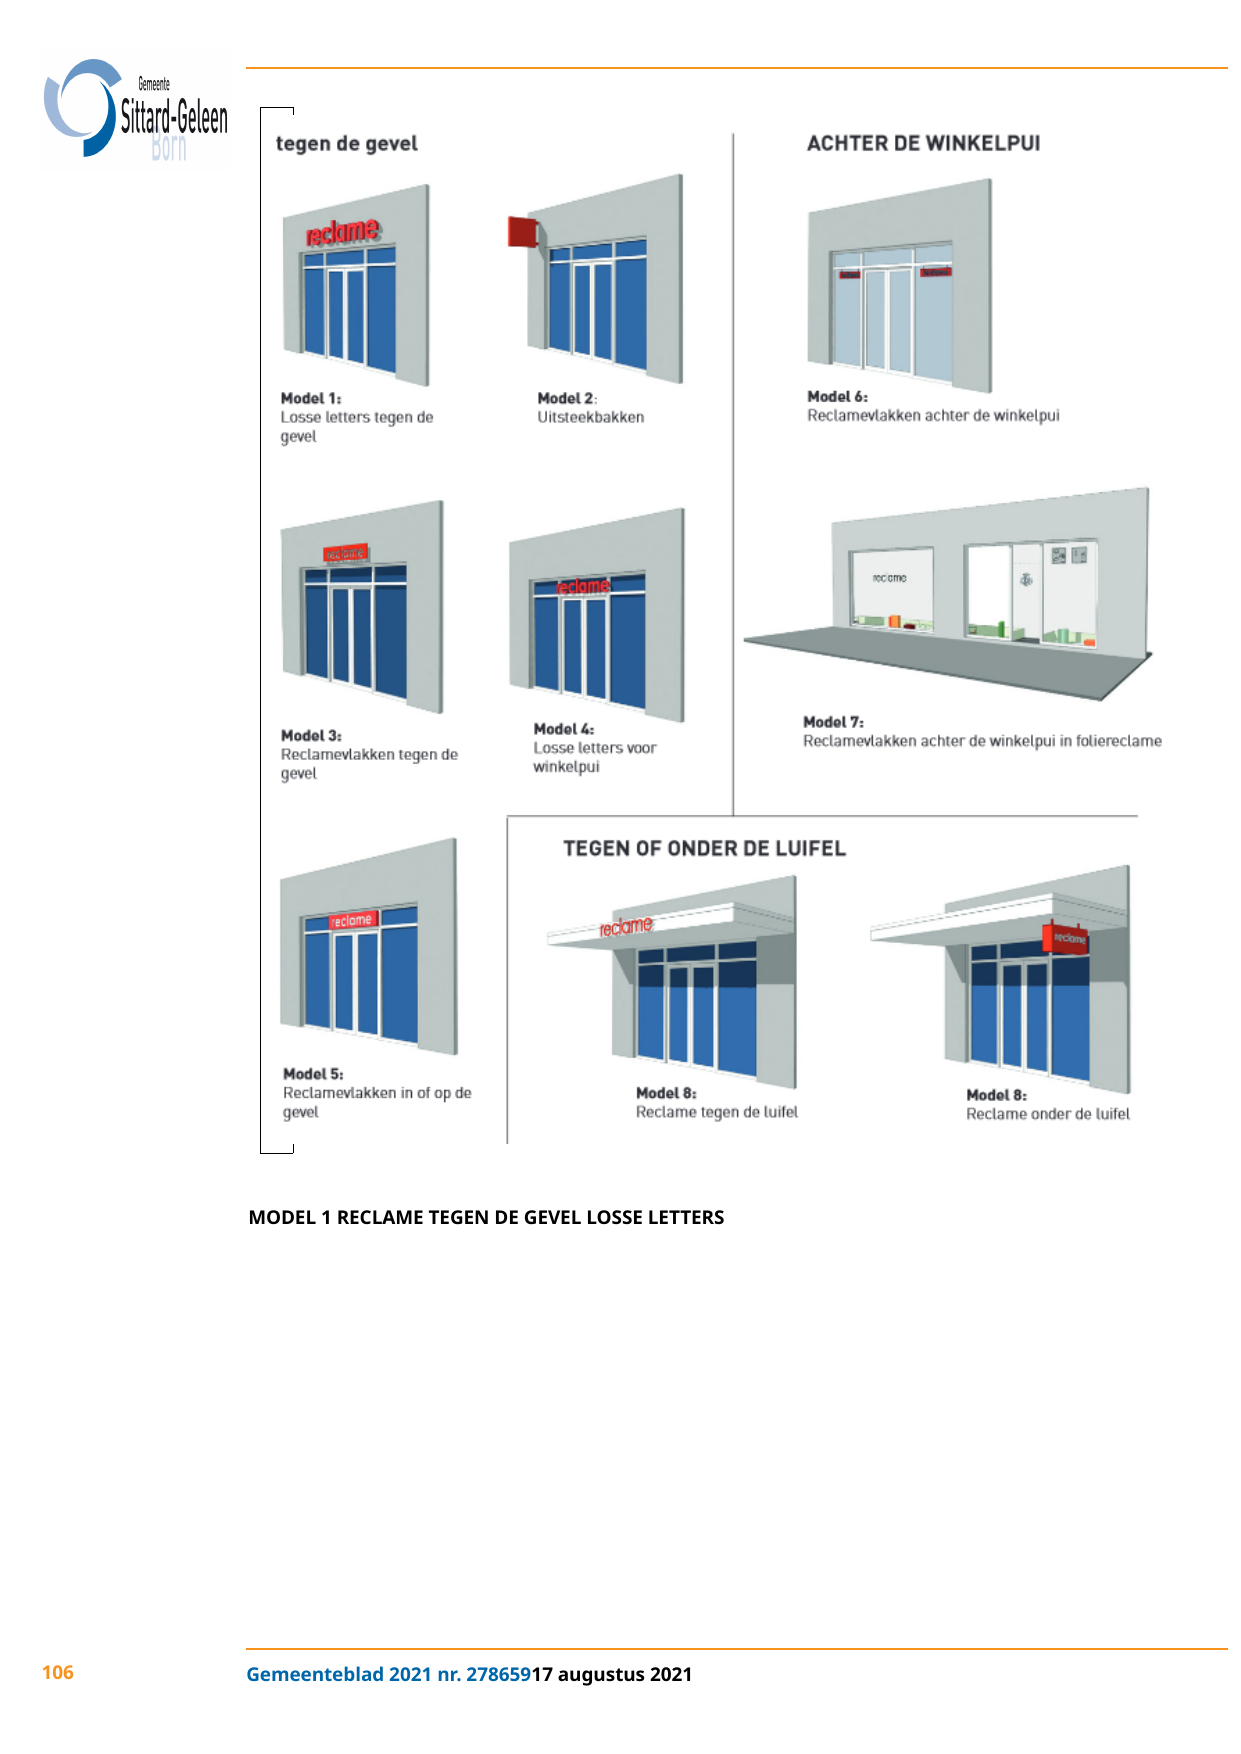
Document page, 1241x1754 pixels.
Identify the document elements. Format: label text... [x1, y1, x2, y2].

text MODEL 1 RECLAME TEGEN DE GEVEL LOSSE LETTERS [248, 1204, 1152, 1230]
picture [268, 115, 1173, 1144]
picture [41, 47, 231, 172]
